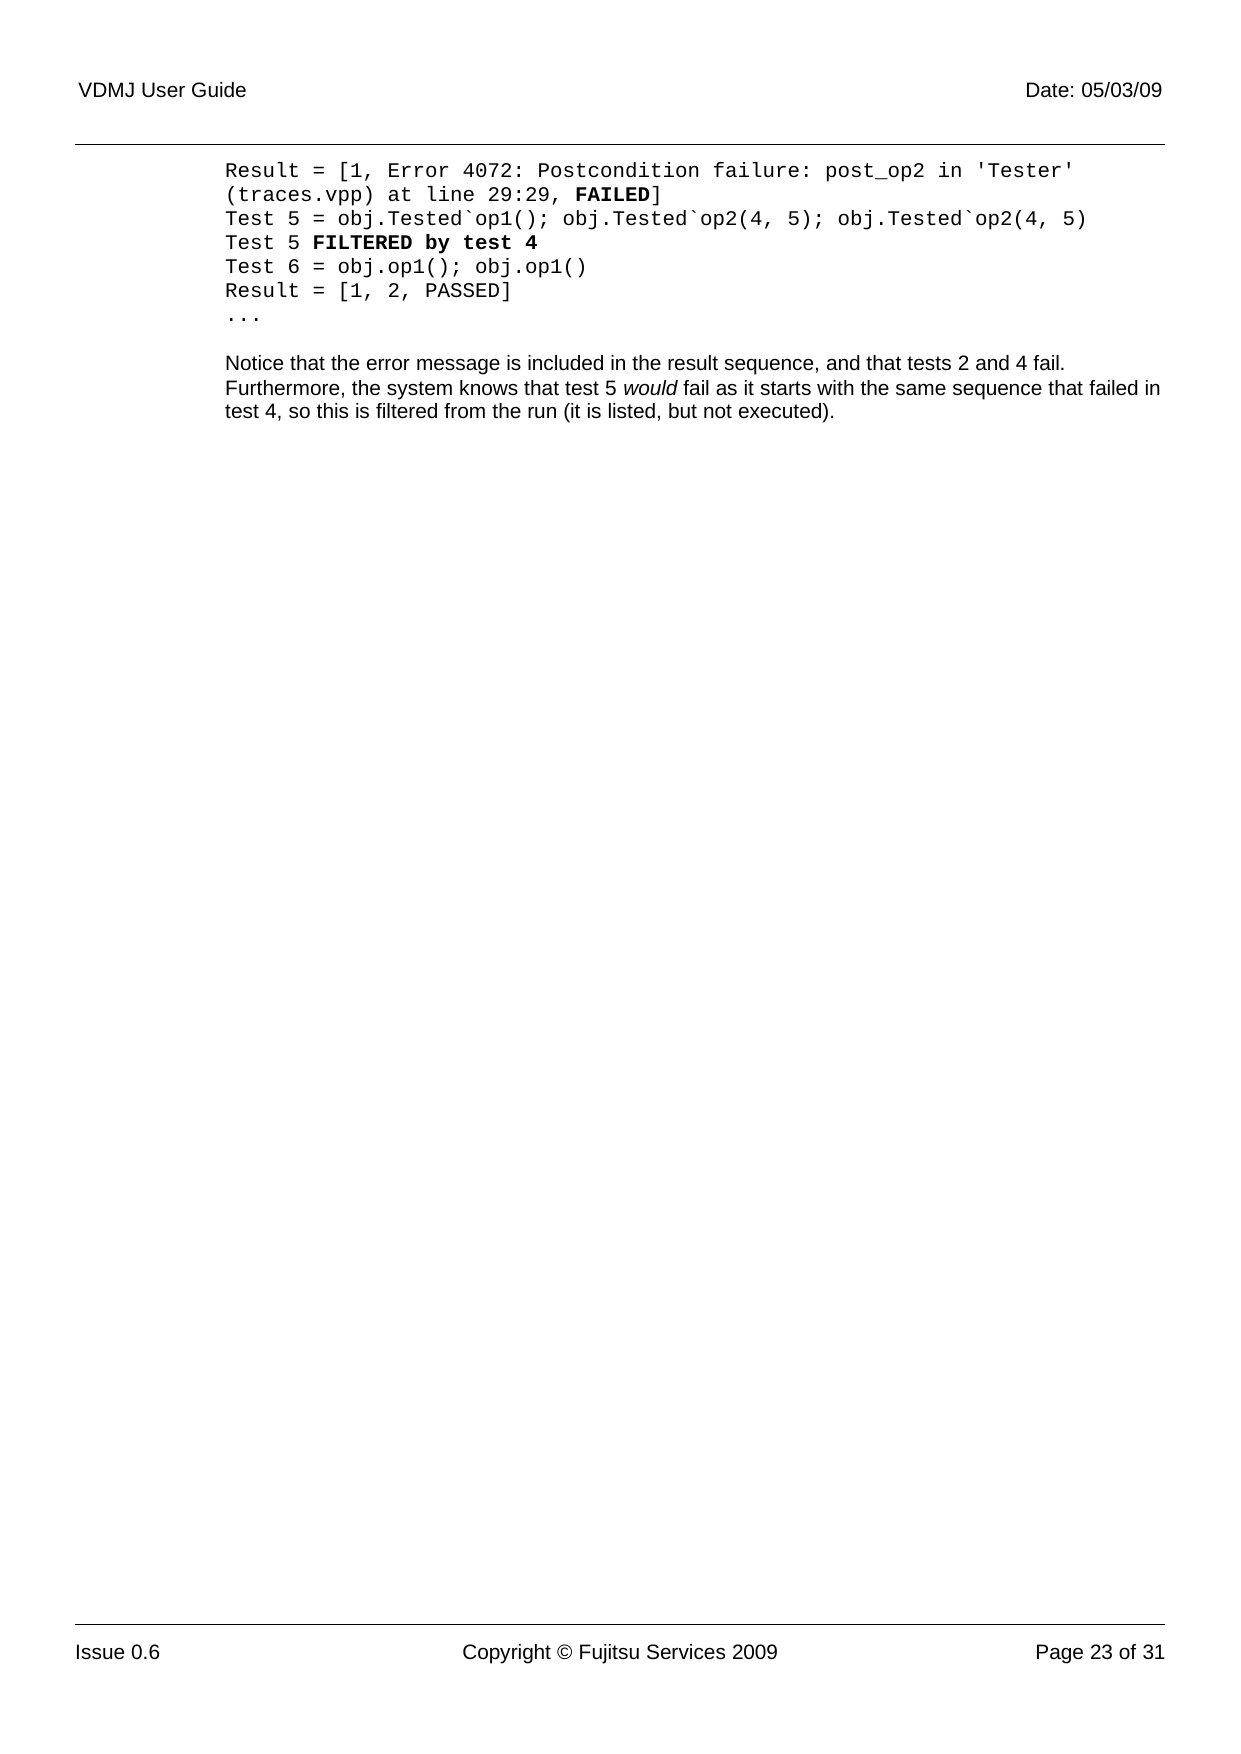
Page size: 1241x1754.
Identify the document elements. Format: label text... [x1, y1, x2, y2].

text Test 6 = obj.op1(); obj.op1() [225, 256, 1165, 279]
text Notice that the error message is included in the result sequence, and that tests 2 and 4 fail. Furthermore, the system knows that test 5 would fail as it starts with the same sequence that failed in test 4, so this is filtered from the run (it is listed, but not executed). [225, 351, 1165, 423]
text Test 5 = obj.Tested`op1(); obj.Tested`op2(4, 5); obj.Tested`op2(4, 5) [225, 208, 1165, 232]
text ... [225, 303, 1165, 327]
text Result = [1, 2, PASSED] [225, 279, 1165, 303]
text Test 5 FILTERED by test 4 [225, 232, 1165, 256]
text Result = [1, Error 4072: Postcondition failure: post_op2 in 'Tester' (traces.vpp) at line 29:29, FAILED] [225, 160, 1165, 208]
